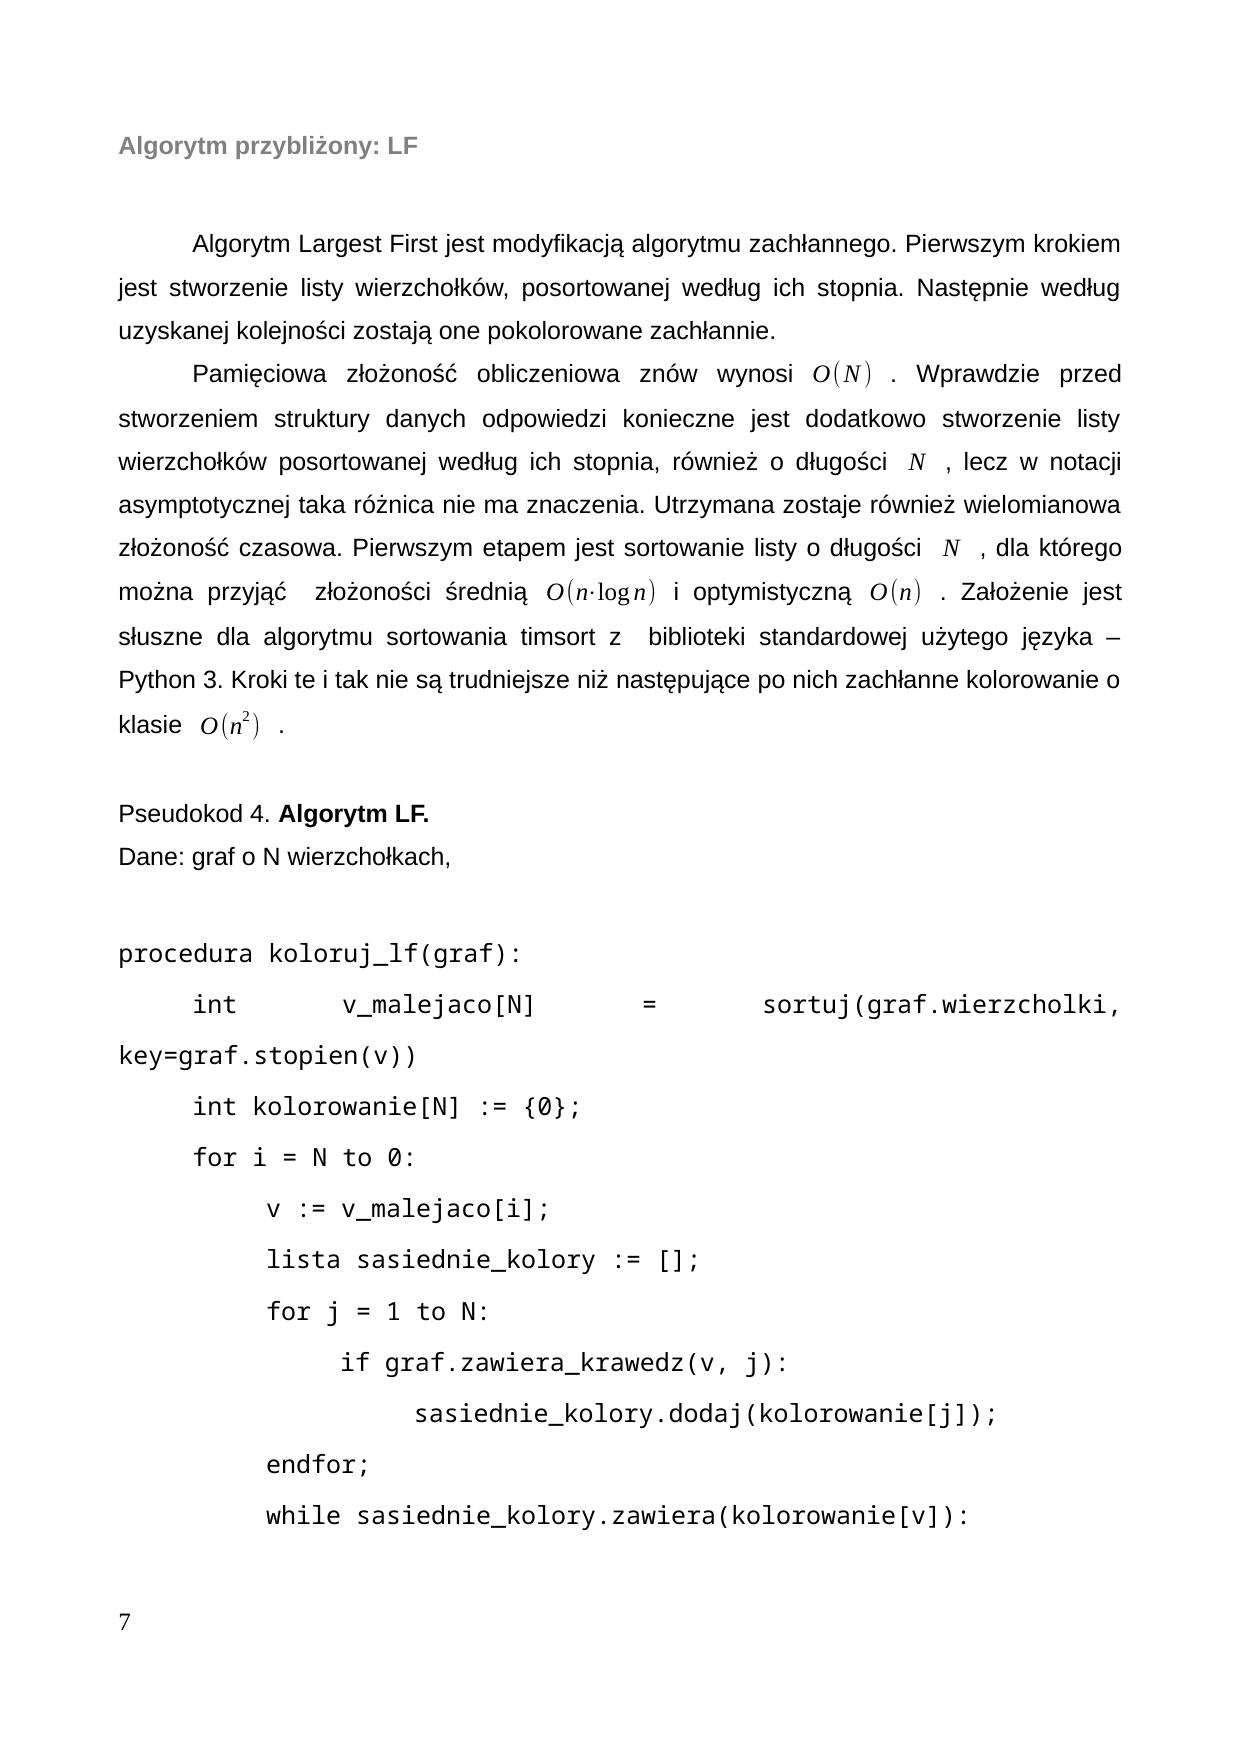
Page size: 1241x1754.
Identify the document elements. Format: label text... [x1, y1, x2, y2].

text endfor; [118, 1446, 1122, 1480]
subtitle Algorytm przybliżony: LF [118, 131, 1122, 159]
text Dane: graf o N wierzchołkach, [118, 842, 1122, 870]
text for i = N to 0: [118, 1140, 1122, 1174]
text lista sasiednie_kolory := []; [118, 1242, 1122, 1276]
text procedura koloruj_lf(graf): [118, 936, 1122, 970]
text v := v_malejaco[i]; [118, 1191, 1122, 1225]
text Algorytm Largest First jest modyfikacją algorytmu zachłannego. Pierwszym krokiem jest stworzenie listy wierzchołków, posortowanej według ich stopnia. Następnie według uzyskanej kolejności zostają one pokolorowane zachłannie. [118, 229, 1122, 344]
text sasiednie_kolory.dodaj(kolorowanie[j]); [118, 1395, 1122, 1429]
text if graf.zawiera_krawedz(v, j): [118, 1344, 1122, 1378]
text int v_malejaco[N] = sortuj(graf.wierzcholki, key=graf.stopien(v)) [118, 987, 1122, 1072]
text Pseudokod 4. Algorytm LF. [118, 798, 1122, 827]
text int kolorowanie[N] := {0}; [118, 1089, 1122, 1123]
text Pamięciowa złożoność obliczeniowa znów wynosi. Wprawdzie przed stworzeniem struktury danych odpowiedzi konieczne jest dodatkowo stworzenie listy wierzchołków posortowanej według ich stopnia, również o długości, lecz w notacji asymptotycznej taka różnica nie ma znaczenia. Utrzymana zostaje również wielomianowa złożoność czasowa. Pierwszym etapem jest sortowanie listy o długości, dla którego można przyjąć złożoności średniąi optymistyczną. Założenie jest słuszne dla algorytmu sortowania timsort z biblioteki standardowej użytego języka – Python 3. Kroki te i tak nie są trudniejsze niż następujące po nich zachłanne kolorowanie o klasie. [118, 359, 1122, 741]
text while sasiednie_kolory.zawiera(kolorowanie[v]): [118, 1497, 1122, 1531]
text for j = 1 to N: [118, 1293, 1122, 1327]
